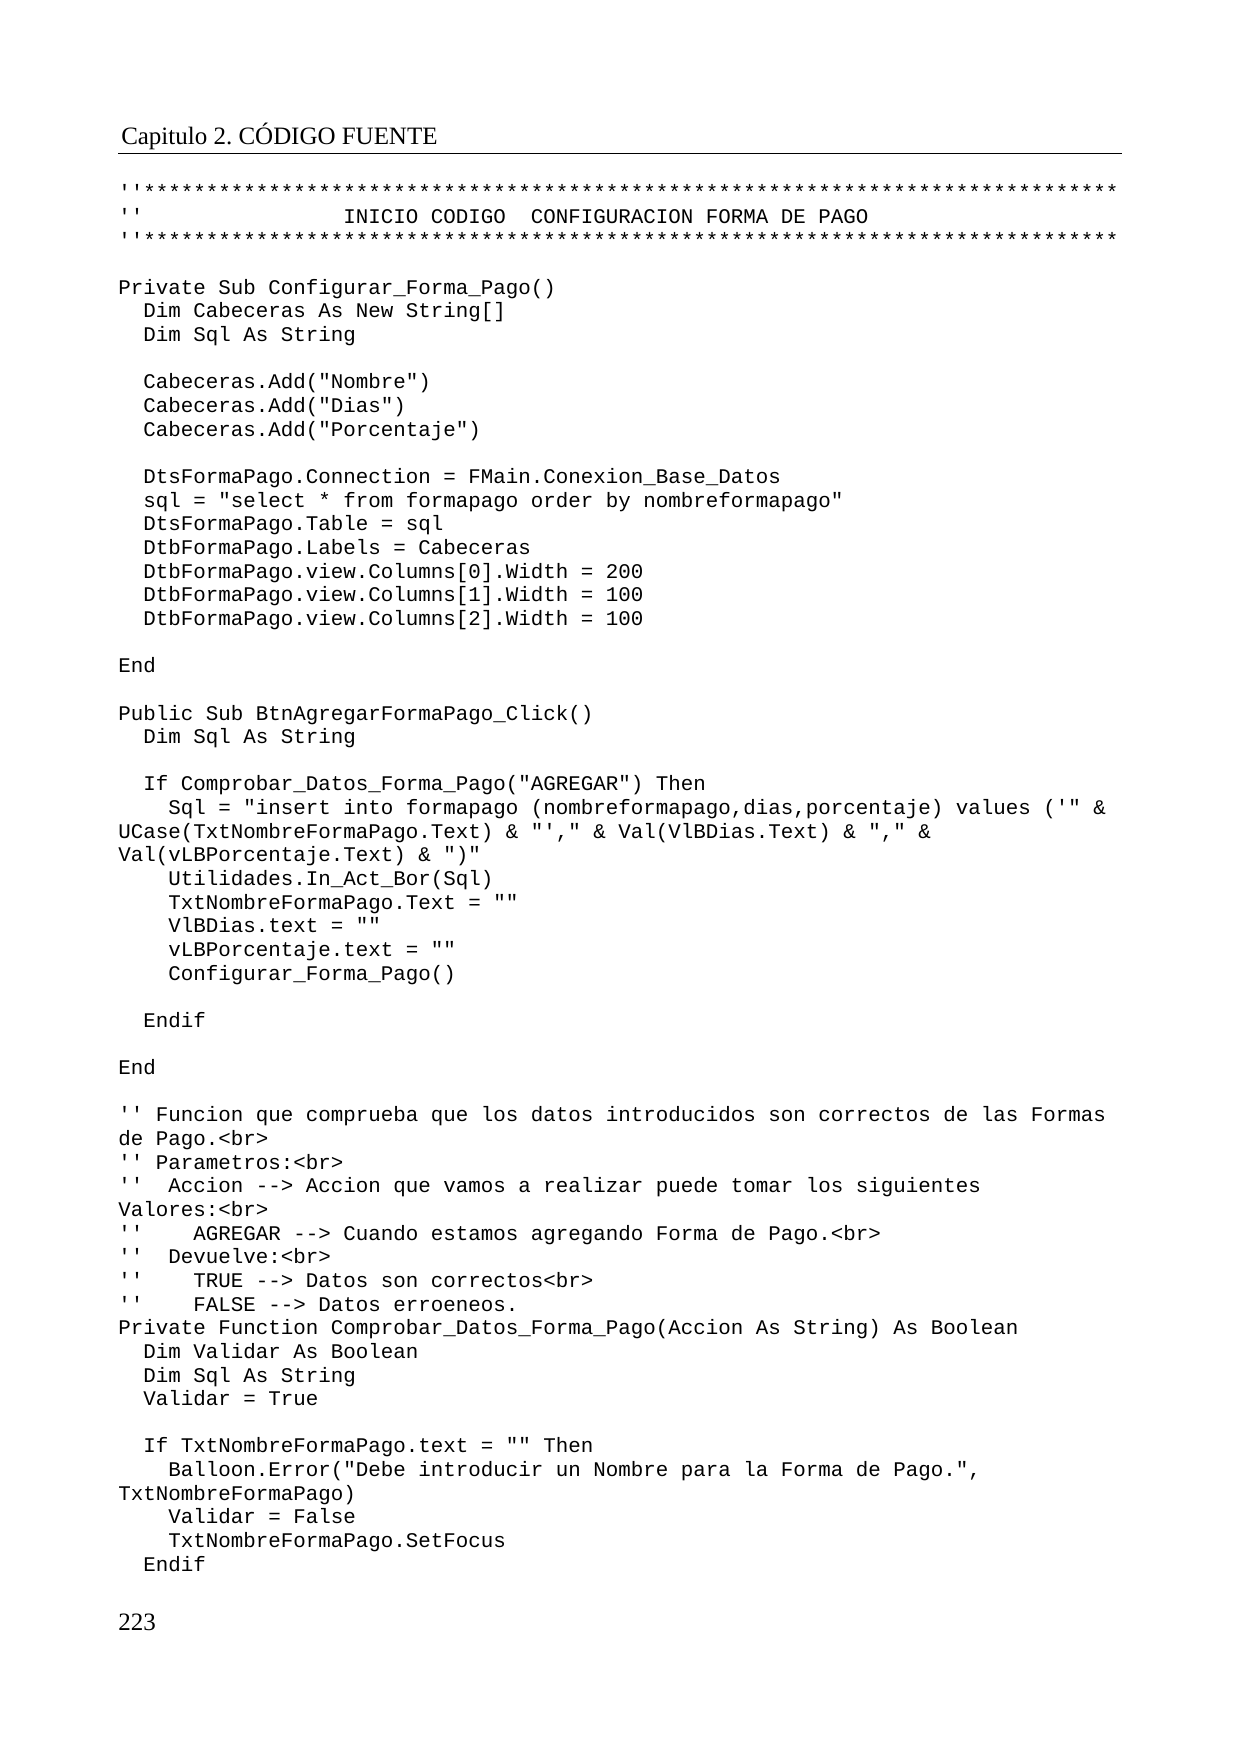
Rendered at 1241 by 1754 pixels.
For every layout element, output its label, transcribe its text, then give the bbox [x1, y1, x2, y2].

text '' Parametros:<br> [118, 1152, 1122, 1175]
text DtbFormaPago.view.Columns[2].Width = 100 [118, 608, 1122, 632]
text Cabeceras.Add("Dias") [118, 395, 1122, 419]
text Endif [118, 1010, 1122, 1033]
text DtbFormaPago.view.Columns[0].Width = 200 [118, 561, 1122, 584]
text TxtNombreFormaPago.SetFocus [118, 1530, 1122, 1554]
text ''****************************************************************************** [118, 229, 1122, 253]
text DtsFormaPago.Table = sql [118, 513, 1122, 537]
text '' Accion --> Accion que vamos a realizar puede tomar los siguientes Valores:<br> [118, 1175, 1122, 1223]
text '' AGREGAR --> Cuando estamos agregando Forma de Pago.<br> [118, 1223, 1122, 1246]
text Dim Cabeceras As New String[] [118, 301, 1122, 324]
text TxtNombreFormaPago.Text = "" [118, 892, 1122, 915]
text Dim Sql As String [118, 324, 1122, 348]
text Dim Sql As String [118, 726, 1122, 750]
text DtbFormaPago.Labels = Cabeceras [118, 537, 1122, 561]
text Private Sub Configurar_Forma_Pago() [118, 277, 1122, 301]
text Utilidades.In_Act_Bor(Sql) [118, 868, 1122, 892]
text Dim Validar As Boolean [118, 1341, 1122, 1364]
text DtbFormaPago.view.Columns[1].Width = 100 [118, 584, 1122, 608]
text '' TRUE --> Datos son correctos<br> [118, 1270, 1122, 1294]
text End [118, 1057, 1122, 1081]
text Public Sub BtnAgregarFormaPago_Click() [118, 702, 1122, 726]
text If TxtNombreFormaPago.text = "" Then [118, 1436, 1122, 1459]
text Configurar_Forma_Pago() [118, 963, 1122, 986]
text Dim Sql As String [118, 1364, 1122, 1388]
text vLBPorcentaje.text = "" [118, 939, 1122, 963]
text Cabeceras.Add("Porcentaje") [118, 419, 1122, 442]
text '' INICIO CODIGO CONFIGURACION FORMA DE PAGO [118, 206, 1122, 229]
text Sql = "insert into formapago (nombreformapago,dias,porcentaje) values ('" & UCase(TxtNombreFormaPago.Text) & "'," & Val(VlBDias.Text) & "," & Val(vLBPorcentaje.Text) & ")" [118, 797, 1122, 868]
text '' Funcion que comprueba que los datos introducidos son correctos de las Formas de Pago.<br> [118, 1104, 1122, 1152]
text '' FALSE --> Datos erroeneos. [118, 1294, 1122, 1317]
text DtsFormaPago.Connection = FMain.Conexion_Base_Datos [118, 466, 1122, 490]
text sql = "select * from formapago order by nombreformapago" [118, 490, 1122, 513]
text Validar = False [118, 1506, 1122, 1530]
text Balloon.Error("Debe introducir un Nombre para la Forma de Pago.", TxtNombreFormaPago) [118, 1459, 1122, 1506]
text '' Devuelve:<br> [118, 1246, 1122, 1270]
text VlBDias.text = "" [118, 915, 1122, 939]
text ''****************************************************************************** [118, 182, 1122, 206]
text Endif [118, 1554, 1122, 1577]
text Private Function Comprobar_Datos_Forma_Pago(Accion As String) As Boolean [118, 1317, 1122, 1341]
text End [118, 655, 1122, 679]
text Cabeceras.Add("Nombre") [118, 371, 1122, 395]
text If Comprobar_Datos_Forma_Pago("AGREGAR") Then [118, 773, 1122, 797]
text Validar = True [118, 1388, 1122, 1412]
